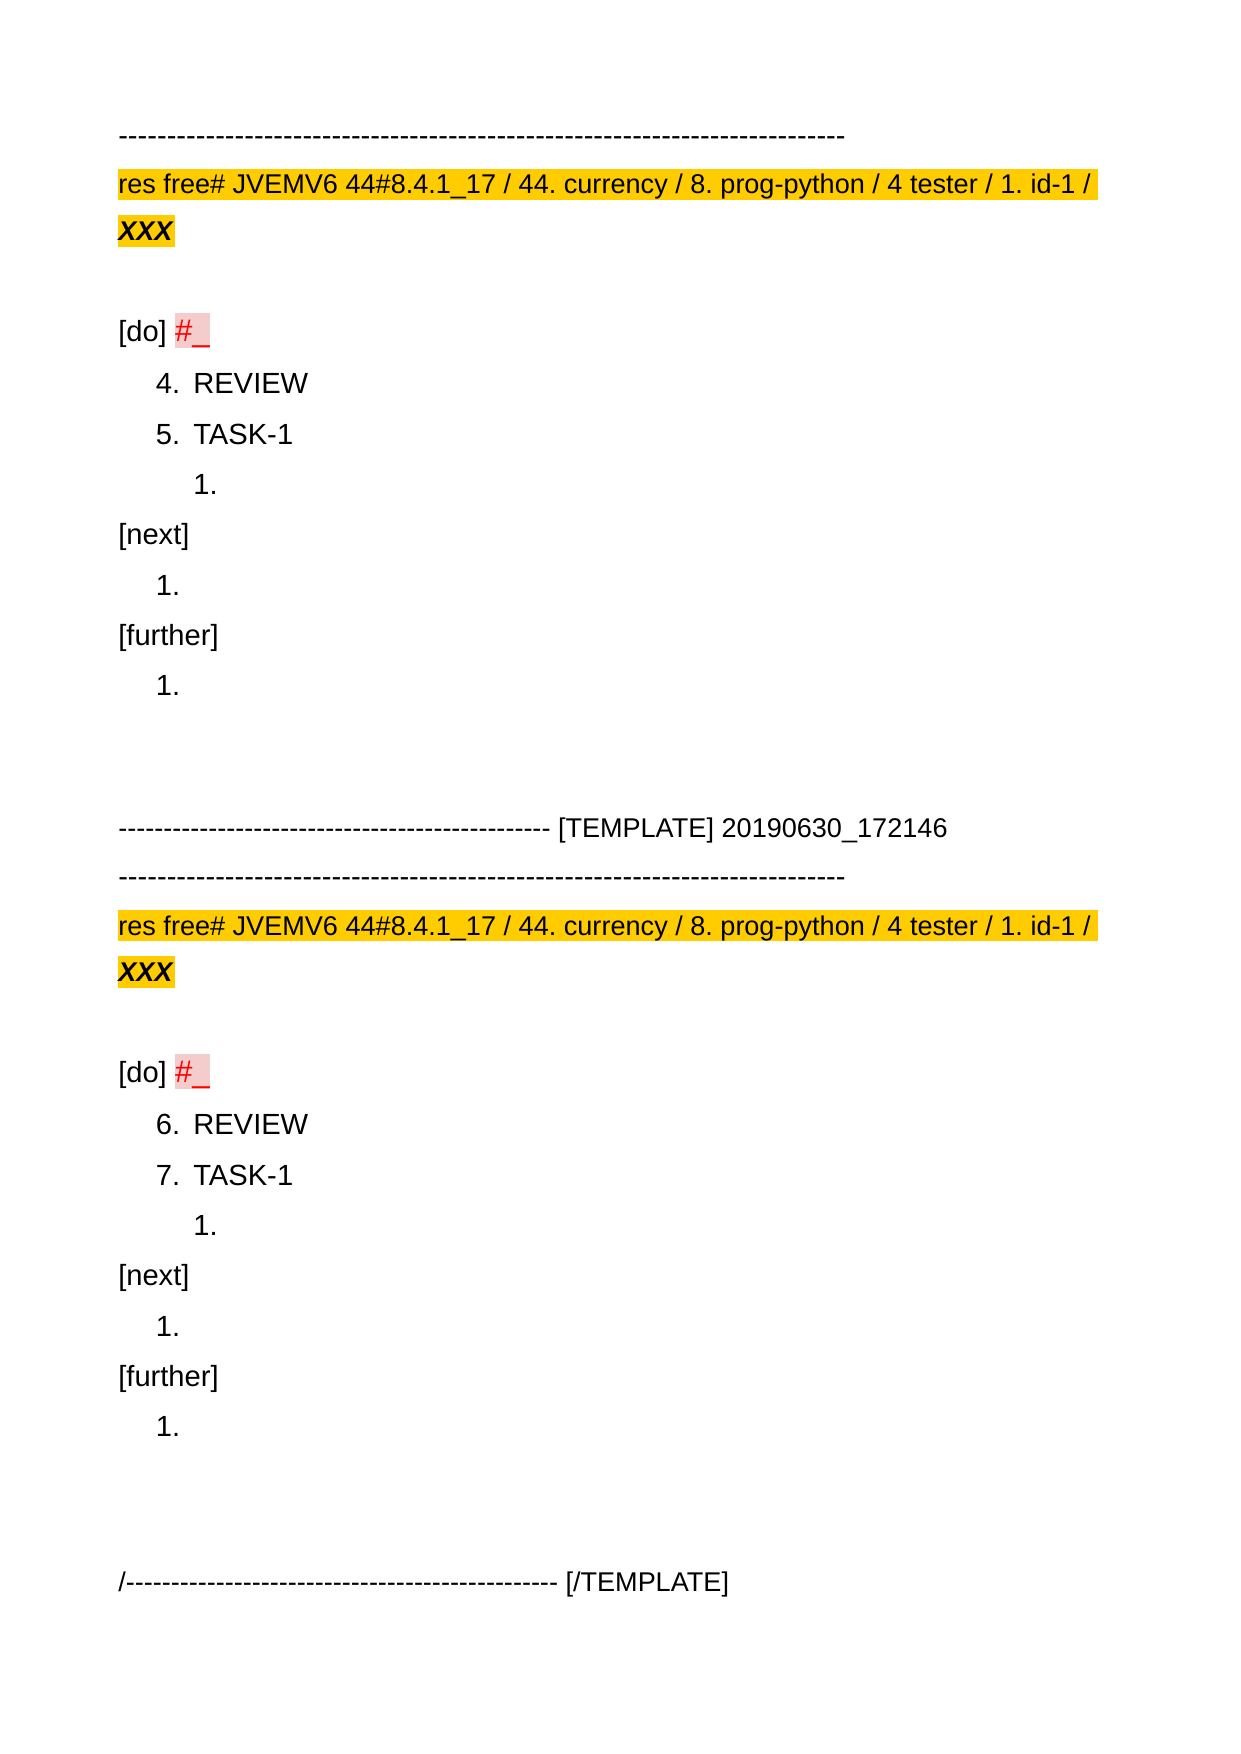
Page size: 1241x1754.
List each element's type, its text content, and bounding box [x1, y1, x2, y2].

list REVIEW [156, 1107, 1122, 1141]
text /------------------------------------------------ [/TEMPLATE] [118, 1566, 1122, 1597]
text [do] #_ [118, 312, 1122, 348]
text ------------------------------------------------ [TEMPLATE] 20190630_172146 [118, 812, 1122, 843]
text [do] #_ [118, 1053, 1122, 1089]
text [next] [118, 1258, 1122, 1292]
list REVIEW [156, 366, 1122, 400]
text res free# JVEMV6 44#8.4.1_17 / 44. currency / 8. prog-python / 4 tester / 1. id-1 / XXX [118, 168, 1122, 247]
text --------------------------------------------------------------------------- [118, 859, 1122, 893]
text --------------------------------------------------------------------------- [118, 118, 1122, 152]
list TASK-1 [156, 417, 1122, 450]
text res free# JVEMV6 44#8.4.1_17 / 44. currency / 8. prog-python / 4 tester / 1. id-1 / XXX [118, 909, 1122, 988]
list TASK-1 [156, 1158, 1122, 1191]
text [further] [118, 618, 1122, 651]
text [further] [118, 1359, 1122, 1392]
text [next] [118, 517, 1122, 551]
